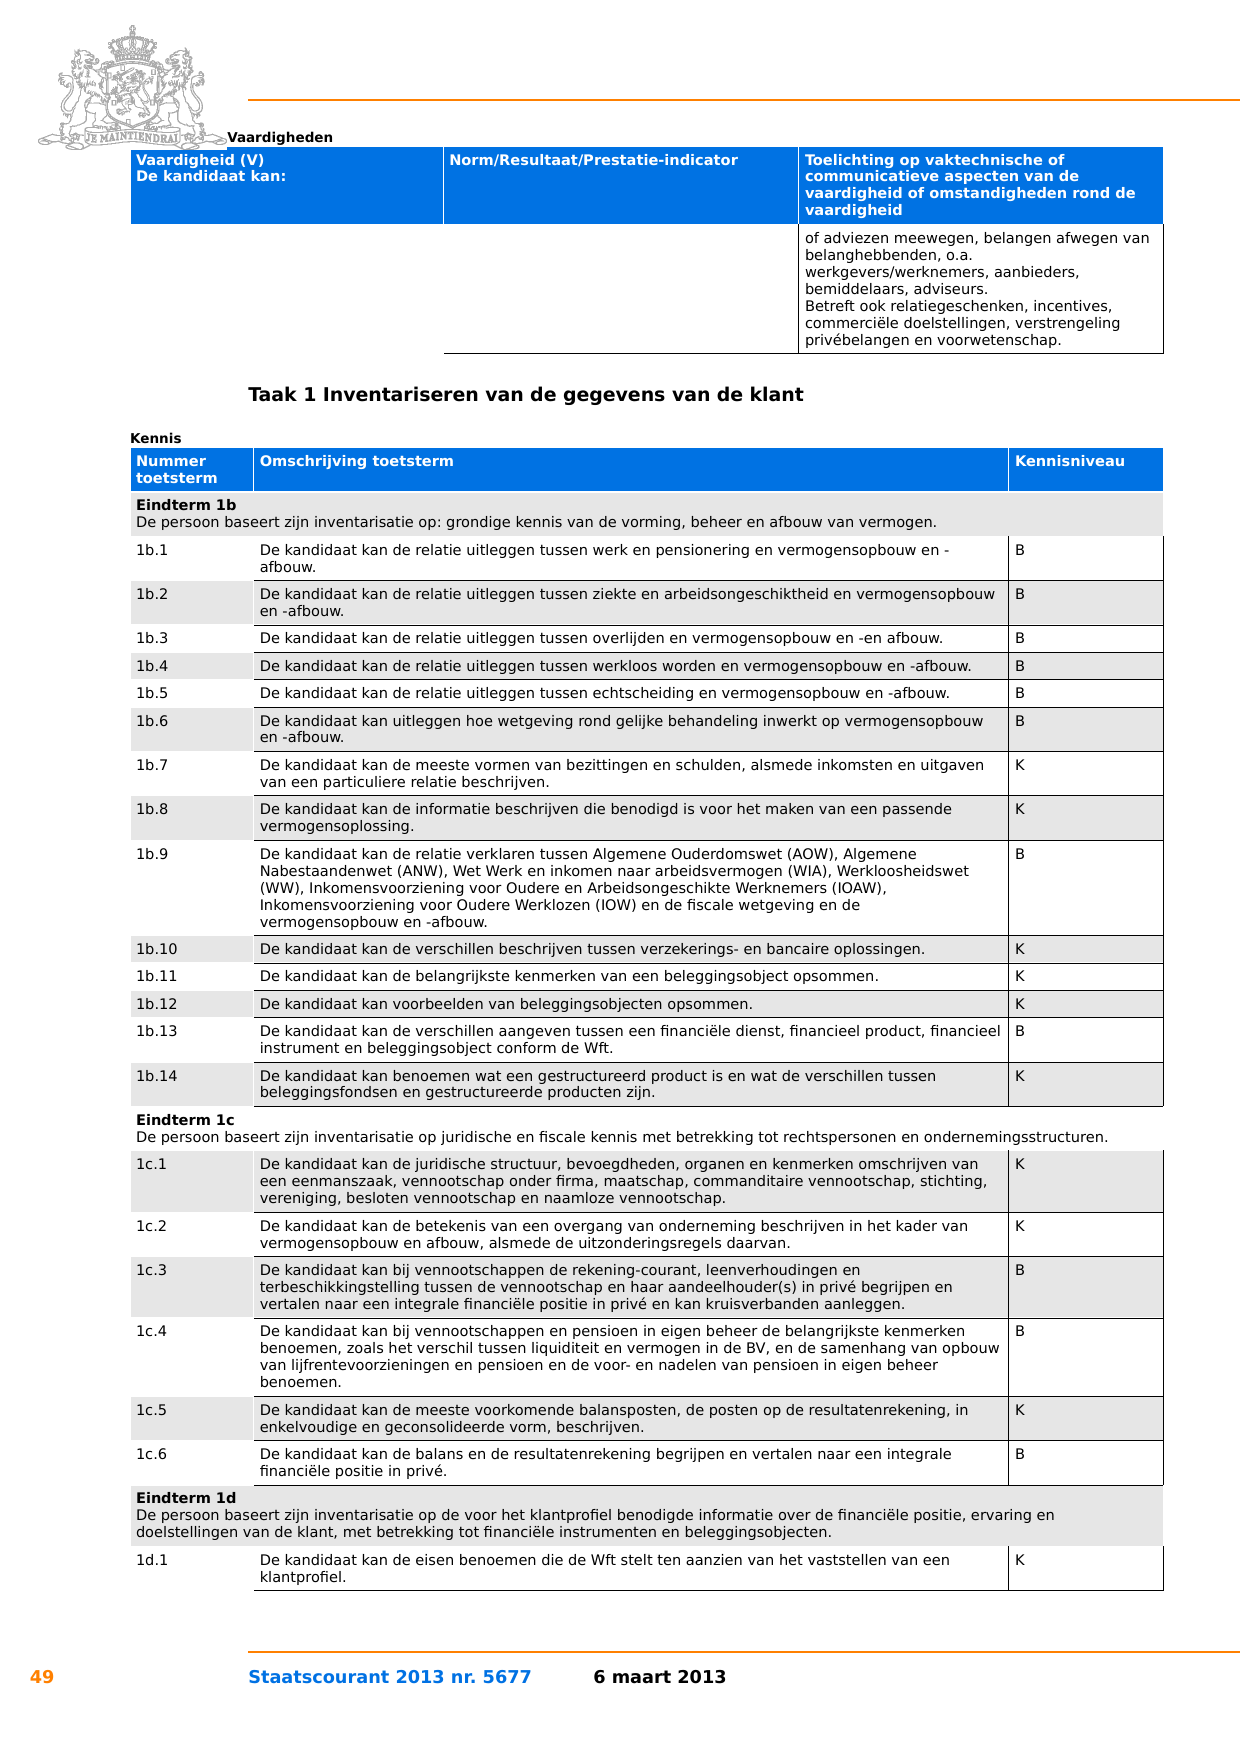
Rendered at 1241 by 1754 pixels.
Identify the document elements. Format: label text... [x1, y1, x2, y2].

table_cell 1b.3 [131, 626, 253, 652]
table_cell Eindterm 1d De persoon baseert zijn inventarisatie op de voor het klantprofiel benodigde informatie over de financiële positie, ervaring en doelstellingen van de klant, met betrekking tot financiële instrumenten en beleggingsobjecten. [131, 1486, 1163, 1546]
table_header Vaardigheden [227, 130, 1163, 146]
table_cell K [1009, 964, 1163, 990]
table_cell 1b.12 [131, 991, 253, 1017]
table_cell B [1009, 1018, 1163, 1062]
table_cell De kandidaat kan de belangrijkste kenmerken van een beleggingsobject opsommen. [254, 964, 1008, 990]
table_cell 1c.2 [131, 1213, 253, 1256]
table_cell De kandidaat kan de meeste vormen van bezittingen en schulden, alsmede inkomsten en uitgaven van een particuliere relatie beschrijven. [254, 752, 1008, 795]
table_cell B [1009, 653, 1163, 679]
table_cell De kandidaat kan de juridische structuur, bevoegdheden, organen en kenmerken omschrijven van een eenmanszaak, vennootschap onder firma, maatschap, commanditaire vennootschap, stichting, vereniging, besloten vennootschap en naamloze vennootschap. [254, 1151, 1008, 1212]
table_cell De kandidaat kan bij vennootschappen en pensioen in eigen beheer de belangrijkste kenmerken benoemen, zoals het verschil tussen liquiditeit en vermogen in de BV, en de samenhang van opbouw van lijfrentevoorzieningen en pensioen en de voor- en nadelen van pensioen in eigen beheer benoemen. [254, 1319, 1008, 1396]
table_cell [444, 225, 798, 353]
table_cell De kandidaat kan de relatie uitleggen tussen ziekte en arbeidsongeschiktheid en vermogensopbouw en -afbouw. [254, 581, 1008, 624]
table_cell B [1009, 708, 1163, 751]
picture [38, 25, 227, 150]
table_cell B [1009, 626, 1163, 652]
table_cell 1c.1 [131, 1151, 253, 1212]
table_cell Omschrijving toetsterm [254, 448, 1008, 491]
table_cell 1b.14 [131, 1063, 253, 1106]
table_header Kennis [130, 431, 1163, 447]
table_cell B [1009, 841, 1163, 935]
table_cell B [1009, 581, 1163, 624]
table_cell De kandidaat kan de relatie uitleggen tussen werk en pensionering en vermogensopbouw en -afbouw. [254, 537, 1008, 580]
table_cell De kandidaat kan de verschillen beschrijven tussen verzekerings- en bancaire oplossingen. [254, 936, 1008, 962]
table_cell De kandidaat kan de relatie uitleggen tussen werkloos worden en vermogensopbouw en -afbouw. [254, 653, 1008, 679]
subtitle Taak 1 Inventariseren van de gegevens van de klant [248, 384, 1163, 406]
table_cell B [1009, 680, 1163, 707]
table_cell Eindterm 1c De persoon baseert zijn inventarisatie op juridische en fiscale kennis met betrekking tot rechtspersonen en ondernemingsstructuren. [131, 1107, 1163, 1150]
table_cell De kandidaat kan de verschillen aangeven tussen een financiële dienst, financieel product, financieel instrument en beleggingsobject conform de Wft. [254, 1018, 1008, 1062]
table_cell of adviezen meewegen, belangen afwegen van belanghebbenden, o.a. werkgevers/werknemers, aanbieders, bemiddelaars, adviseurs. Betreft ook relatiegeschenken, incentives, commerciële doelstellingen, verstrengeling privébelangen en voorwetenschap. [799, 225, 1163, 353]
table_cell K [1009, 991, 1163, 1017]
table_cell K [1009, 1213, 1163, 1256]
table_cell K [1009, 796, 1163, 840]
table_cell De kandidaat kan de eisen benoemen die de Wft stelt ten aanzien van het vaststellen van een klantprofiel. [254, 1547, 1008, 1590]
table_cell 1d.1 [131, 1547, 253, 1590]
table_cell 1c.5 [131, 1397, 253, 1440]
table_cell 1b.1 [131, 537, 253, 580]
table_cell De kandidaat kan bij vennootschappen de rekening-courant, leenverhoudingen en terbeschikkingstelling tussen de vennootschap en haar aandeelhouder(s) in privé begrijpen en vertalen naar een integrale financiële positie in privé en kan kruisverbanden aanleggen. [254, 1257, 1008, 1317]
table_cell De kandidaat kan voorbeelden van beleggingsobjecten opsommen. [254, 991, 1008, 1017]
table_cell 1c.6 [131, 1441, 253, 1484]
table_cell B [1009, 537, 1163, 580]
table_cell Kennisniveau [1009, 448, 1163, 491]
table_cell Norm/Resultaat/Prestatie-indicator [444, 147, 798, 224]
table_cell Eindterm 1b De persoon baseert zijn inventarisatie op: grondige kennis van de vorming, beheer en afbouw van vermogen. [131, 493, 1163, 536]
table_cell 1c.3 [131, 1257, 253, 1317]
table_cell 1b.11 [131, 964, 253, 990]
table_cell K [1009, 936, 1163, 962]
table_cell 1b.7 [131, 752, 253, 795]
table_cell 1b.9 [131, 841, 253, 935]
table_cell B [1009, 1257, 1163, 1317]
table_cell Vaardigheid (V) De kandidaat kan: [131, 147, 443, 224]
table_cell B [1009, 1319, 1163, 1396]
table_cell De kandidaat kan de relatie uitleggen tussen echtscheiding en vermogensopbouw en -afbouw. [254, 680, 1008, 707]
table_cell [131, 225, 443, 353]
table_cell K [1009, 1397, 1163, 1440]
table_cell 1b.2 [131, 581, 253, 624]
table_cell De kandidaat kan de informatie beschrijven die benodigd is voor het maken van een passende vermogensoplossing. [254, 796, 1008, 840]
table_cell De kandidaat kan de balans en de resultatenrekening begrijpen en vertalen naar een integrale financiële positie in privé. [254, 1441, 1008, 1484]
table_cell Toelichting op vaktechnische of communicatieve aspecten van de vaardigheid of omstandigheden rond de vaardigheid [799, 147, 1163, 224]
table_cell K [1009, 752, 1163, 795]
table_cell 1b.6 [131, 708, 253, 751]
table_cell De kandidaat kan de meeste voorkomende balansposten, de posten op de resultatenrekening, in enkelvoudige en geconsolideerde vorm, beschrijven. [254, 1397, 1008, 1440]
table_cell K [1009, 1151, 1163, 1212]
table_cell 1b.4 [131, 653, 253, 679]
table_cell 1b.13 [131, 1018, 253, 1062]
table_cell 1c.4 [131, 1319, 253, 1396]
table_cell De kandidaat kan de betekenis van een overgang van onderneming beschrijven in het kader van vermogensopbouw en afbouw, alsmede de uitzonderingsregels daarvan. [254, 1213, 1008, 1256]
table_cell 1b.8 [131, 796, 253, 840]
table_cell K [1009, 1063, 1163, 1106]
table_cell De kandidaat kan de relatie uitleggen tussen overlijden en vermogensopbouw en -en afbouw. [254, 626, 1008, 652]
table_cell K [1009, 1547, 1163, 1590]
table_cell Nummer toetsterm [131, 448, 253, 491]
table_cell 1b.5 [131, 680, 253, 707]
table_cell De kandidaat kan de relatie verklaren tussen Algemene Ouderdomswet (AOW), Algemene Nabestaandenwet (ANW), Wet Werk en inkomen naar arbeidsvermogen (WIA), Werkloosheidswet (WW), Inkomensvoorziening voor Oudere en Arbeidsongeschikte Werknemers (IOAW), Inkomensvoorziening voor Oudere Werklozen (IOW) en de fiscale wetgeving en de vermogensopbouw en -afbouw. [254, 841, 1008, 935]
table_cell De kandidaat kan uitleggen hoe wetgeving rond gelijke behandeling inwerkt op vermogensopbouw en -afbouw. [254, 708, 1008, 751]
table_cell De kandidaat kan benoemen wat een gestructureerd product is en wat de verschillen tussen beleggingsfondsen en gestructureerde producten zijn. [254, 1063, 1008, 1106]
table_cell B [1009, 1441, 1163, 1484]
table_cell 1b.10 [131, 936, 253, 962]
